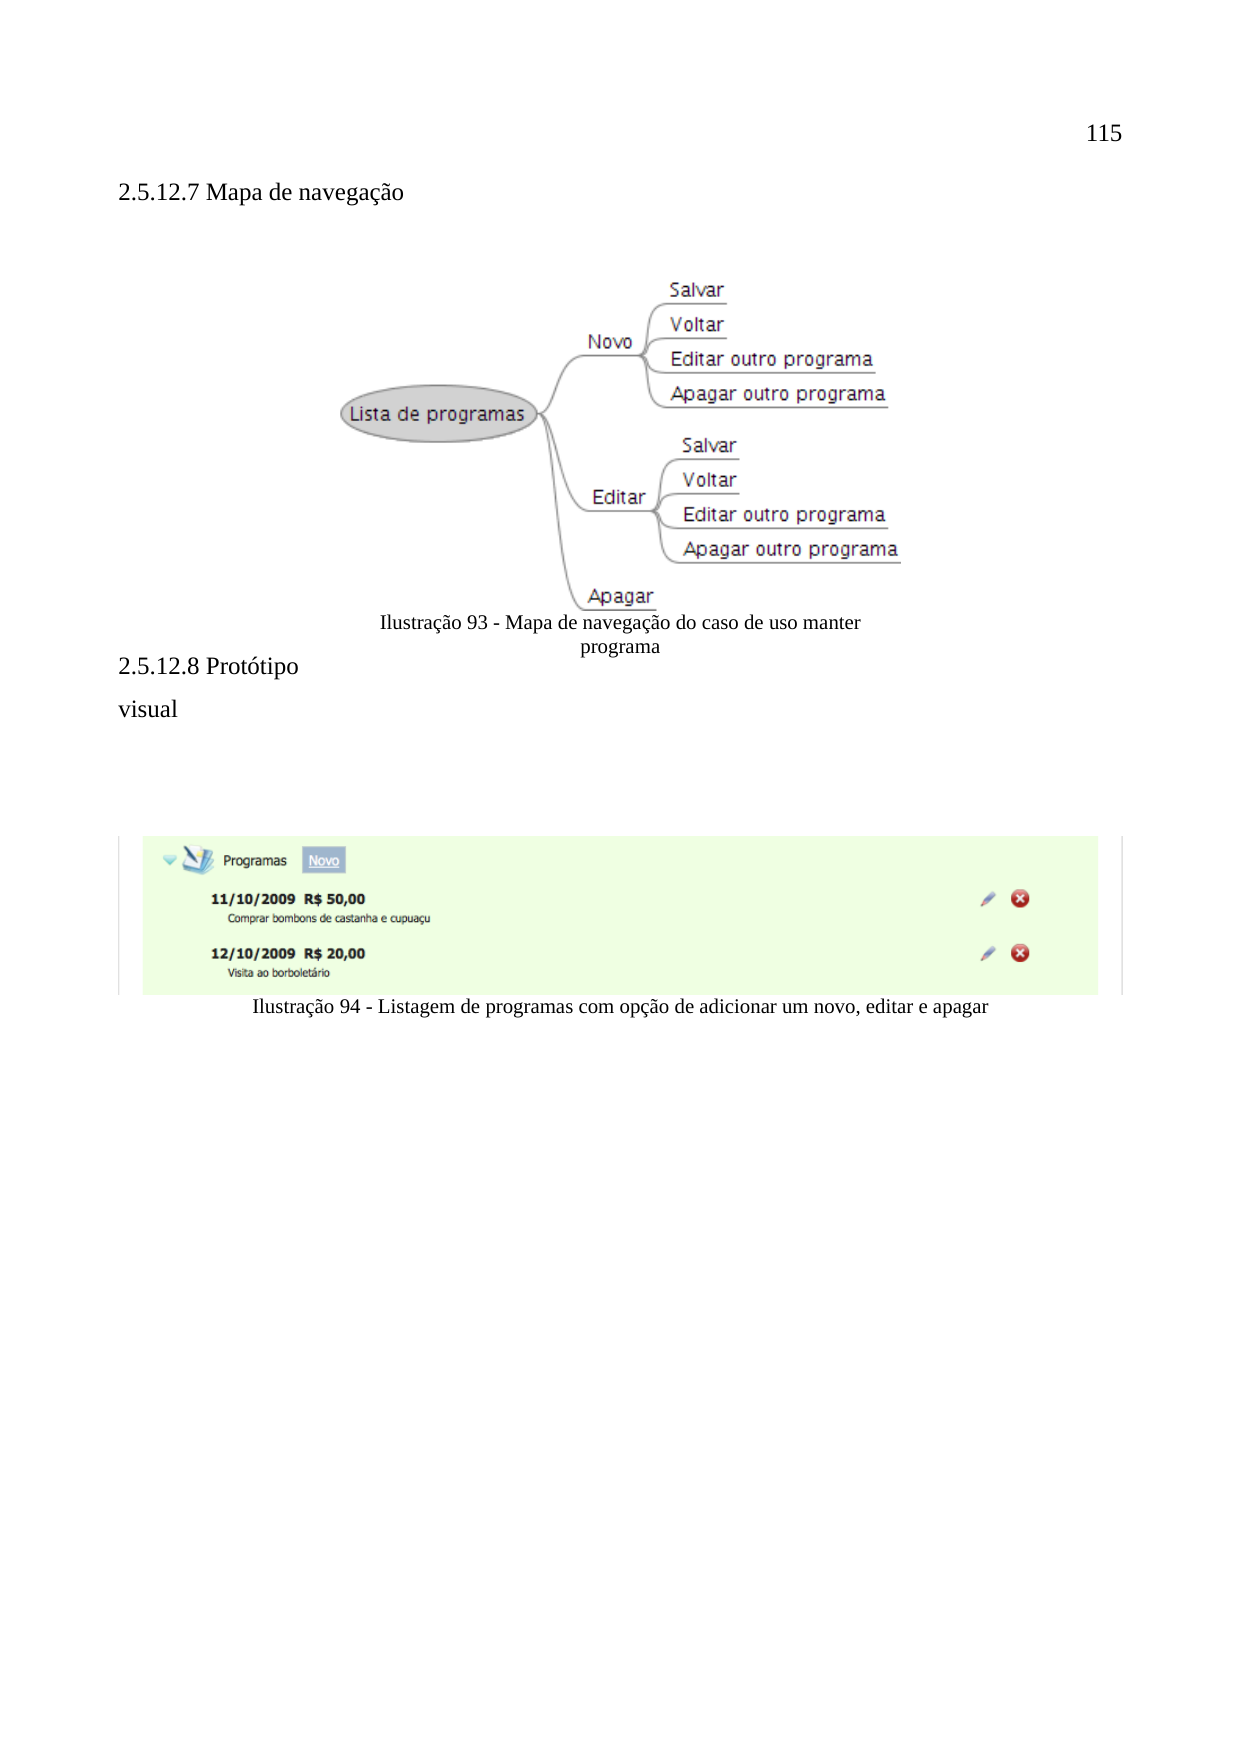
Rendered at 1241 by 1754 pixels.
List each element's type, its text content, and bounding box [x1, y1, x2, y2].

subtitle Mapa de navegação [118, 177, 1122, 206]
picture [339, 276, 901, 611]
picture [118, 836, 1123, 995]
subtitle Protótipo visual [118, 651, 1122, 723]
text Ilustração 93 - Mapa de navegação do caso de uso manter programa [340, 611, 901, 658]
text Ilustração 94 - Listagem de programas com opção de adicionar um novo, editar e apagar [118, 995, 1122, 1018]
